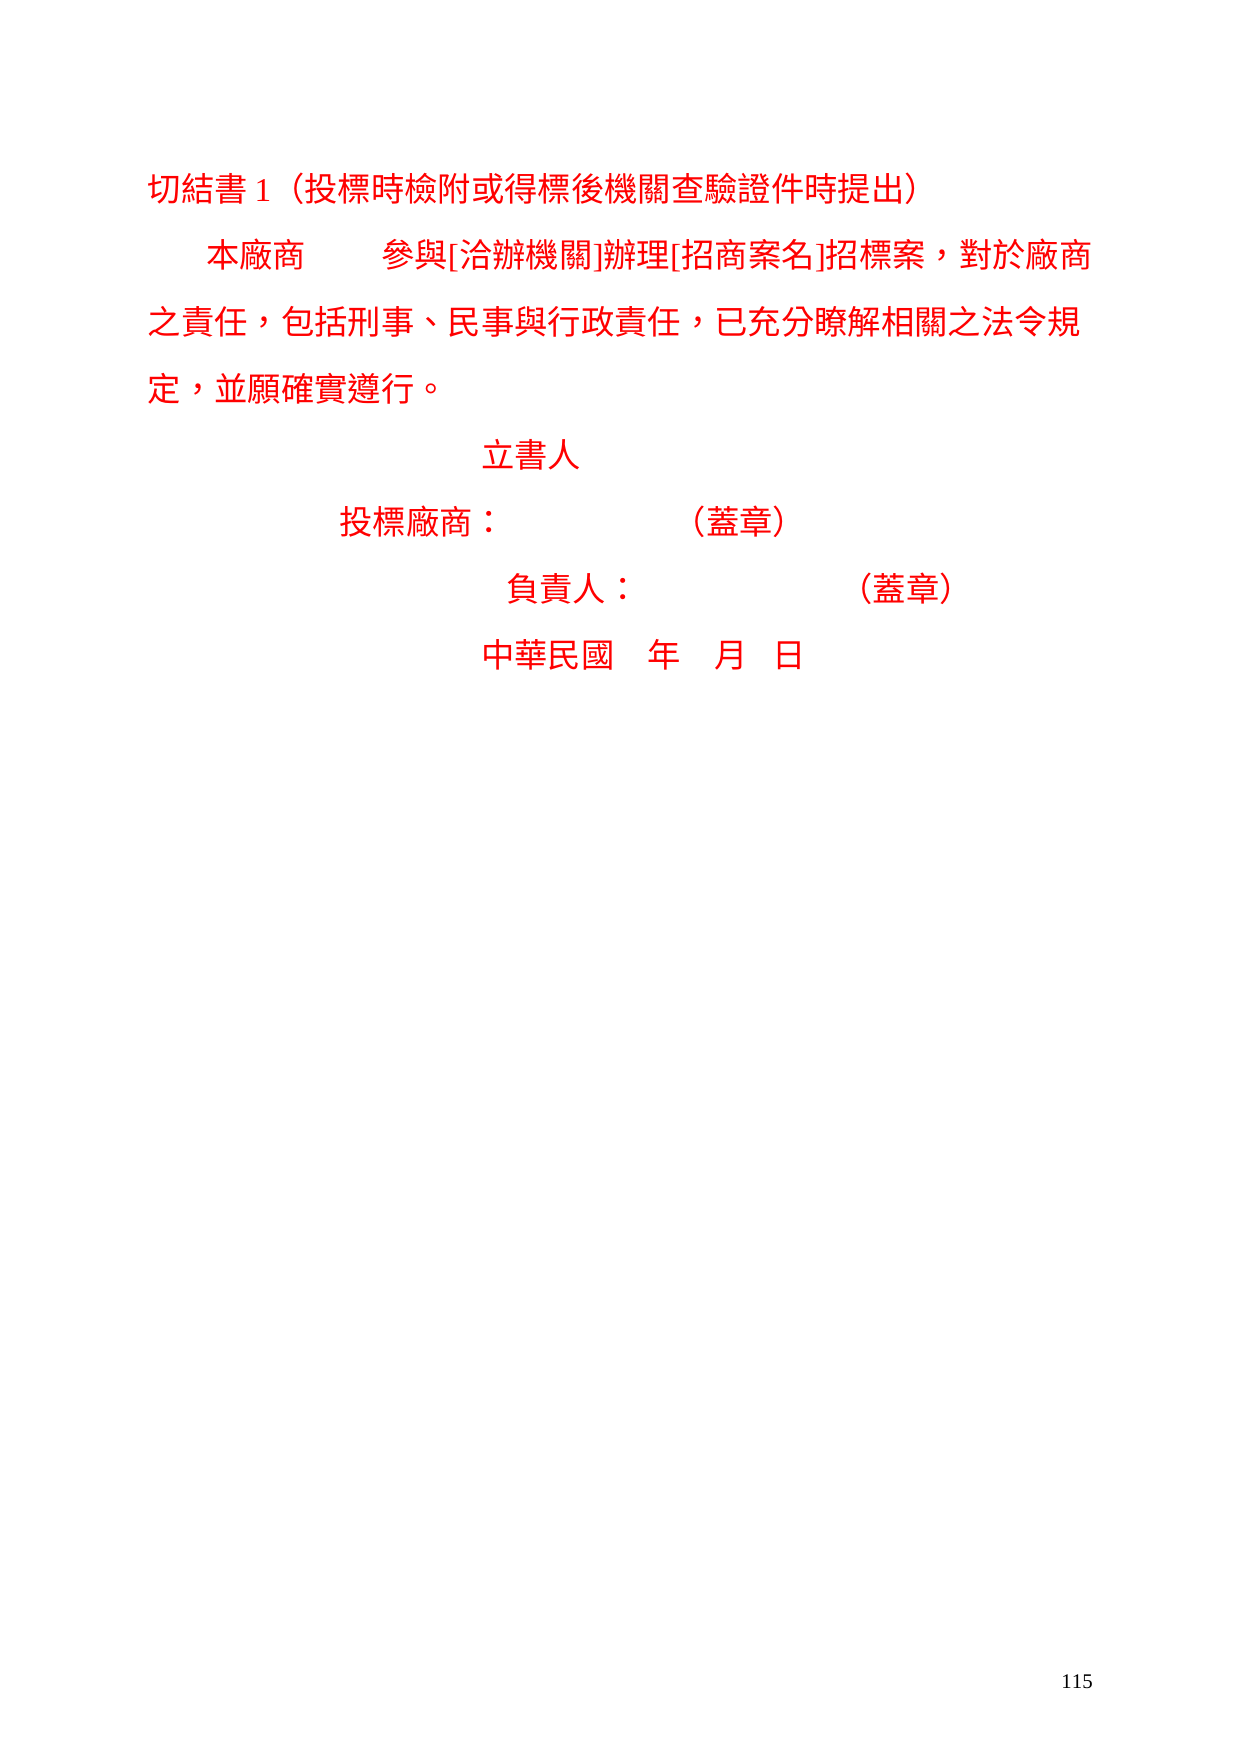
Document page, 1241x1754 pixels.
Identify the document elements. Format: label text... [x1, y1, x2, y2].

text 本廠商 參與[洽辦機關]辦理[招商案名]招標案，對於廠商之責任，包括刑事、民事與行政責任，已充分瞭解相關之法令規定，並願確實遵行。 [148, 214, 1092, 414]
text 切結書1（投標時檢附或得標後機關查驗證件時提出） [148, 148, 1092, 214]
text 立書人 [248, 414, 1092, 481]
text 投標廠商： （蓋章） [148, 481, 1092, 548]
text 中華民國 年 月 日 [248, 614, 1092, 681]
text 負責人： （蓋章） [148, 548, 1092, 614]
